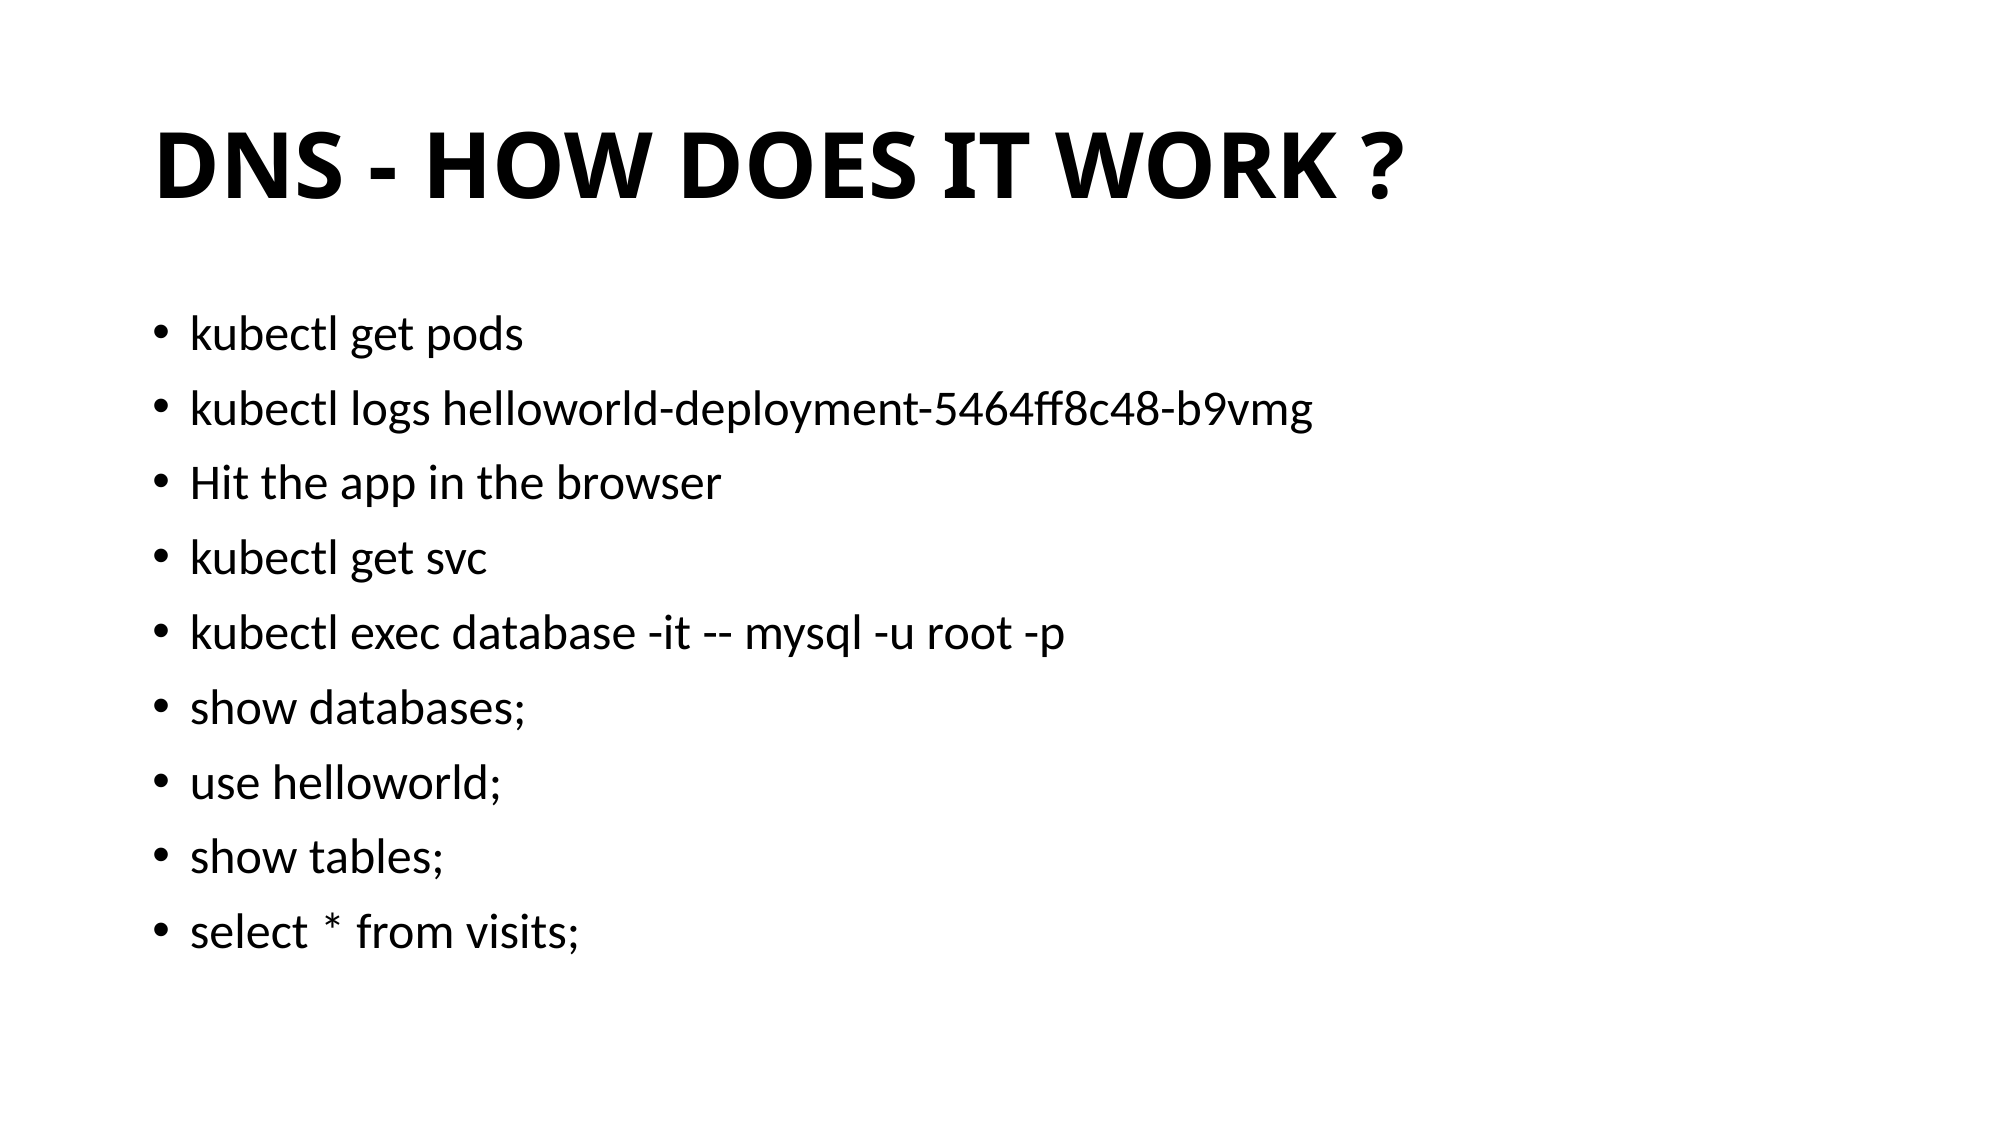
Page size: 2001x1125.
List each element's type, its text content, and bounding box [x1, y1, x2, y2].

list kubectl get pods kubectl logs helloworld-deployment-5464ff8c48-b9vmg Hit the app in the browser kubectl get svc kubectl exec database -it -- mysql -u root -p show databases; use helloworld; show tables; select * from visits; [137, 299, 1863, 1014]
title DNS - HOW DOES IT WORK ? [137, 59, 1863, 278]
